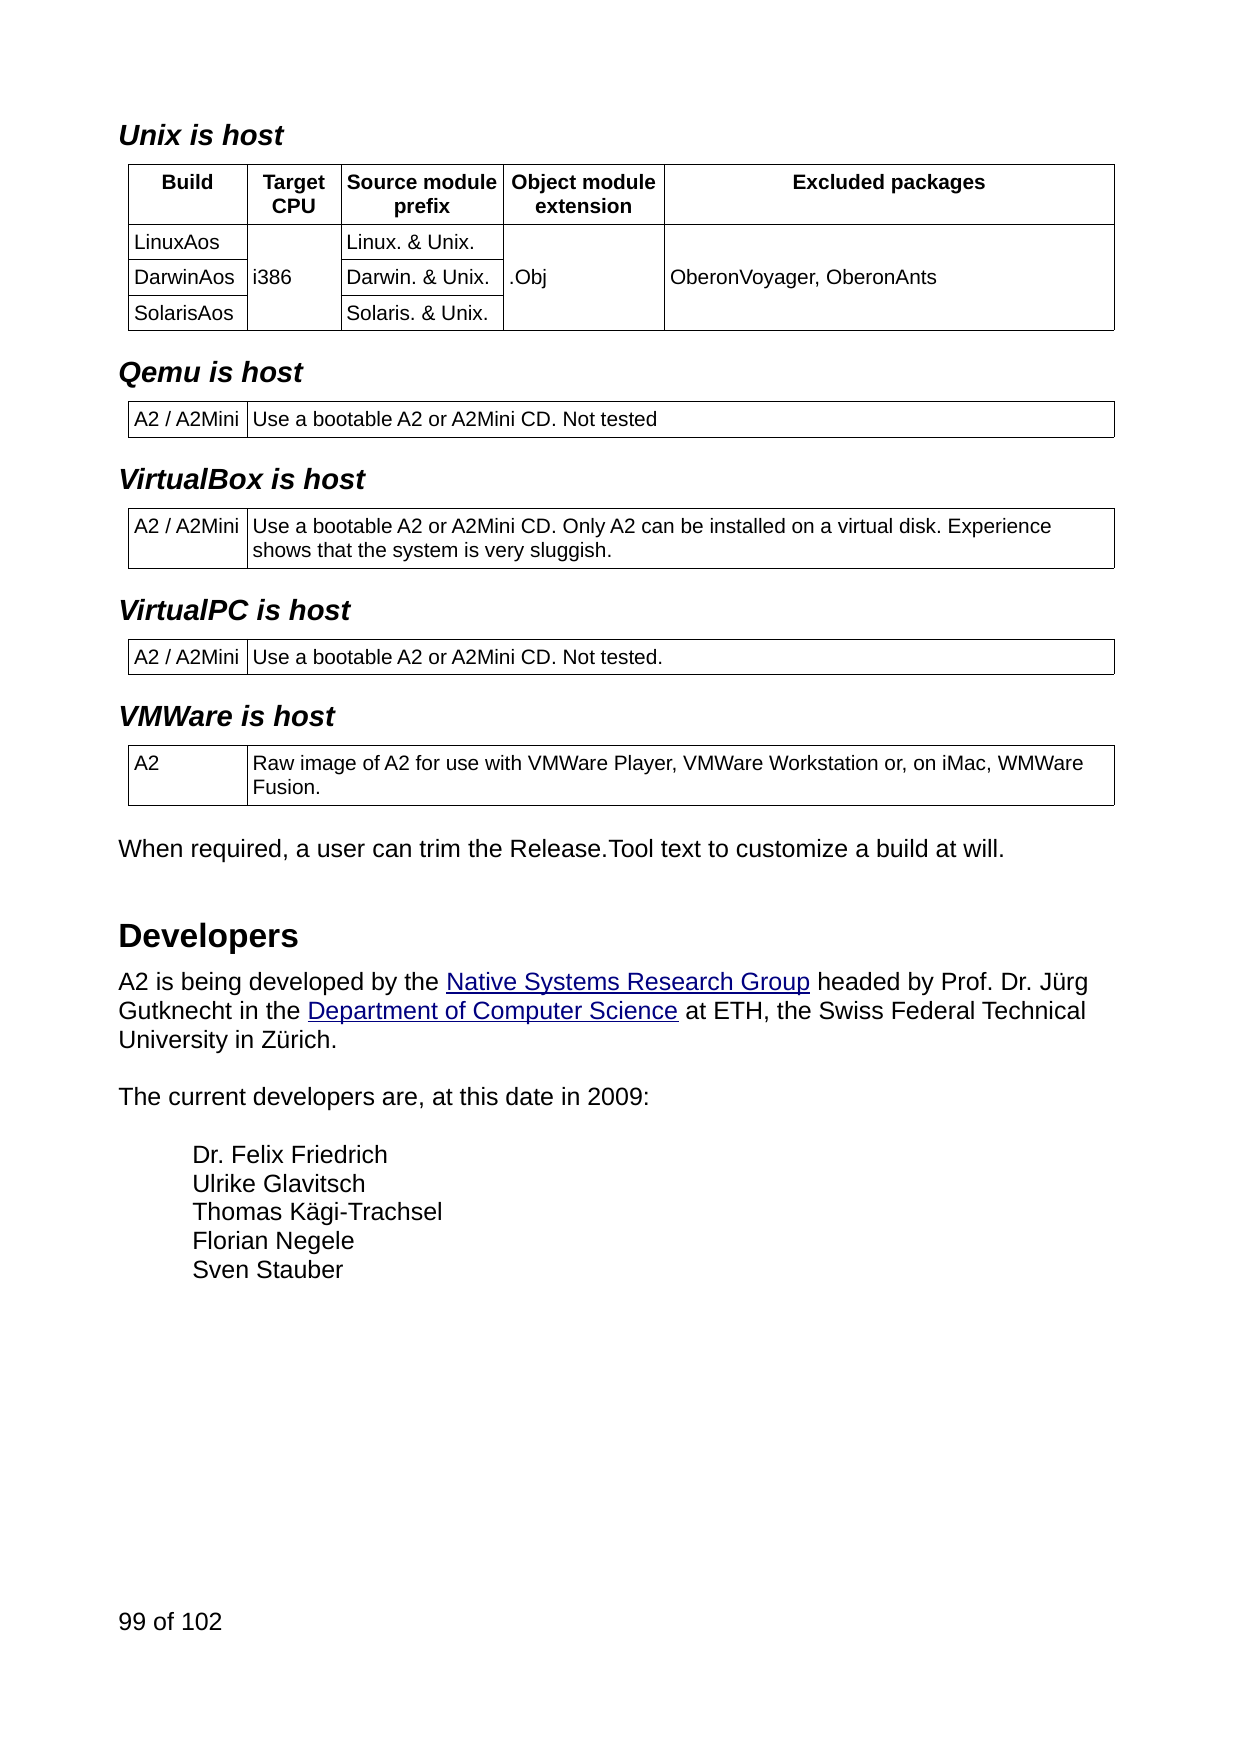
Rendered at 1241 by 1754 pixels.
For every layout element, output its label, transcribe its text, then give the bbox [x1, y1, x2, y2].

subtitle Qemu is host [118, 355, 1122, 389]
table_header Use a bootable A2 or A2Mini CD. Only A2 can be installed on a virtual disk. Experience shows that the system is very sluggish. [248, 509, 1114, 567]
text Florian Negele [192, 1226, 1122, 1255]
table_cell Solaris. & Unix. [342, 296, 503, 330]
text The current developers are, at this date in 2009: [118, 1082, 1122, 1111]
subtitle VirtualBox is host [118, 462, 1122, 496]
table_cell .Obj [504, 225, 664, 330]
table_header A2 / A2Mini [129, 640, 247, 674]
text Ulrike Glavitsch [192, 1168, 1122, 1197]
text Dr. Felix Friedrich [192, 1140, 1122, 1168]
table_cell i386 [248, 225, 341, 330]
table_header Object module extension [504, 165, 664, 224]
table_header Build [129, 165, 247, 224]
table_cell SolarisAos [129, 296, 247, 330]
table_header A2 / A2Mini [129, 509, 247, 567]
table_cell OberonVoyager, OberonAnts [665, 225, 1114, 330]
table_header Target CPU [248, 165, 341, 224]
table_header Source module prefix [342, 165, 503, 224]
table_cell DarwinAos [129, 260, 247, 295]
table_header Excluded packages [665, 165, 1114, 224]
table_cell LinuxAos [129, 225, 247, 259]
subtitle Unix is host [118, 118, 1122, 152]
text A2 is being developed by the Native Systems Research Group headed by Prof. Dr. Jürg Gutknecht in the Department of Computer Science at ETH, the Swiss Federal Technical University in Zürich. [118, 967, 1122, 1053]
text Thomas Kägi-Trachsel [192, 1197, 1122, 1226]
table_cell Darwin. & Unix. [342, 260, 503, 295]
text When required, a user can trim the Release.Tool text to customize a build at will. [118, 834, 1122, 862]
subtitle VirtualPC is host [118, 593, 1122, 626]
table_cell Linux. & Unix. [342, 225, 503, 259]
subtitle Developers [118, 916, 1122, 955]
table_header A2 / A2Mini [129, 402, 247, 437]
table_header Use a bootable A2 or A2Mini CD. Not tested. [248, 640, 1114, 674]
table_header Raw image of A2 for use with VMWare Player, VMWare Workstation or, on iMac, WMWare Fusion. [248, 746, 1114, 805]
subtitle VMWare is host [118, 699, 1122, 733]
text Sven Stauber [192, 1255, 1122, 1283]
table_header A2 [129, 746, 247, 805]
table_header Use a bootable A2 or A2Mini CD. Not tested [248, 402, 1114, 437]
